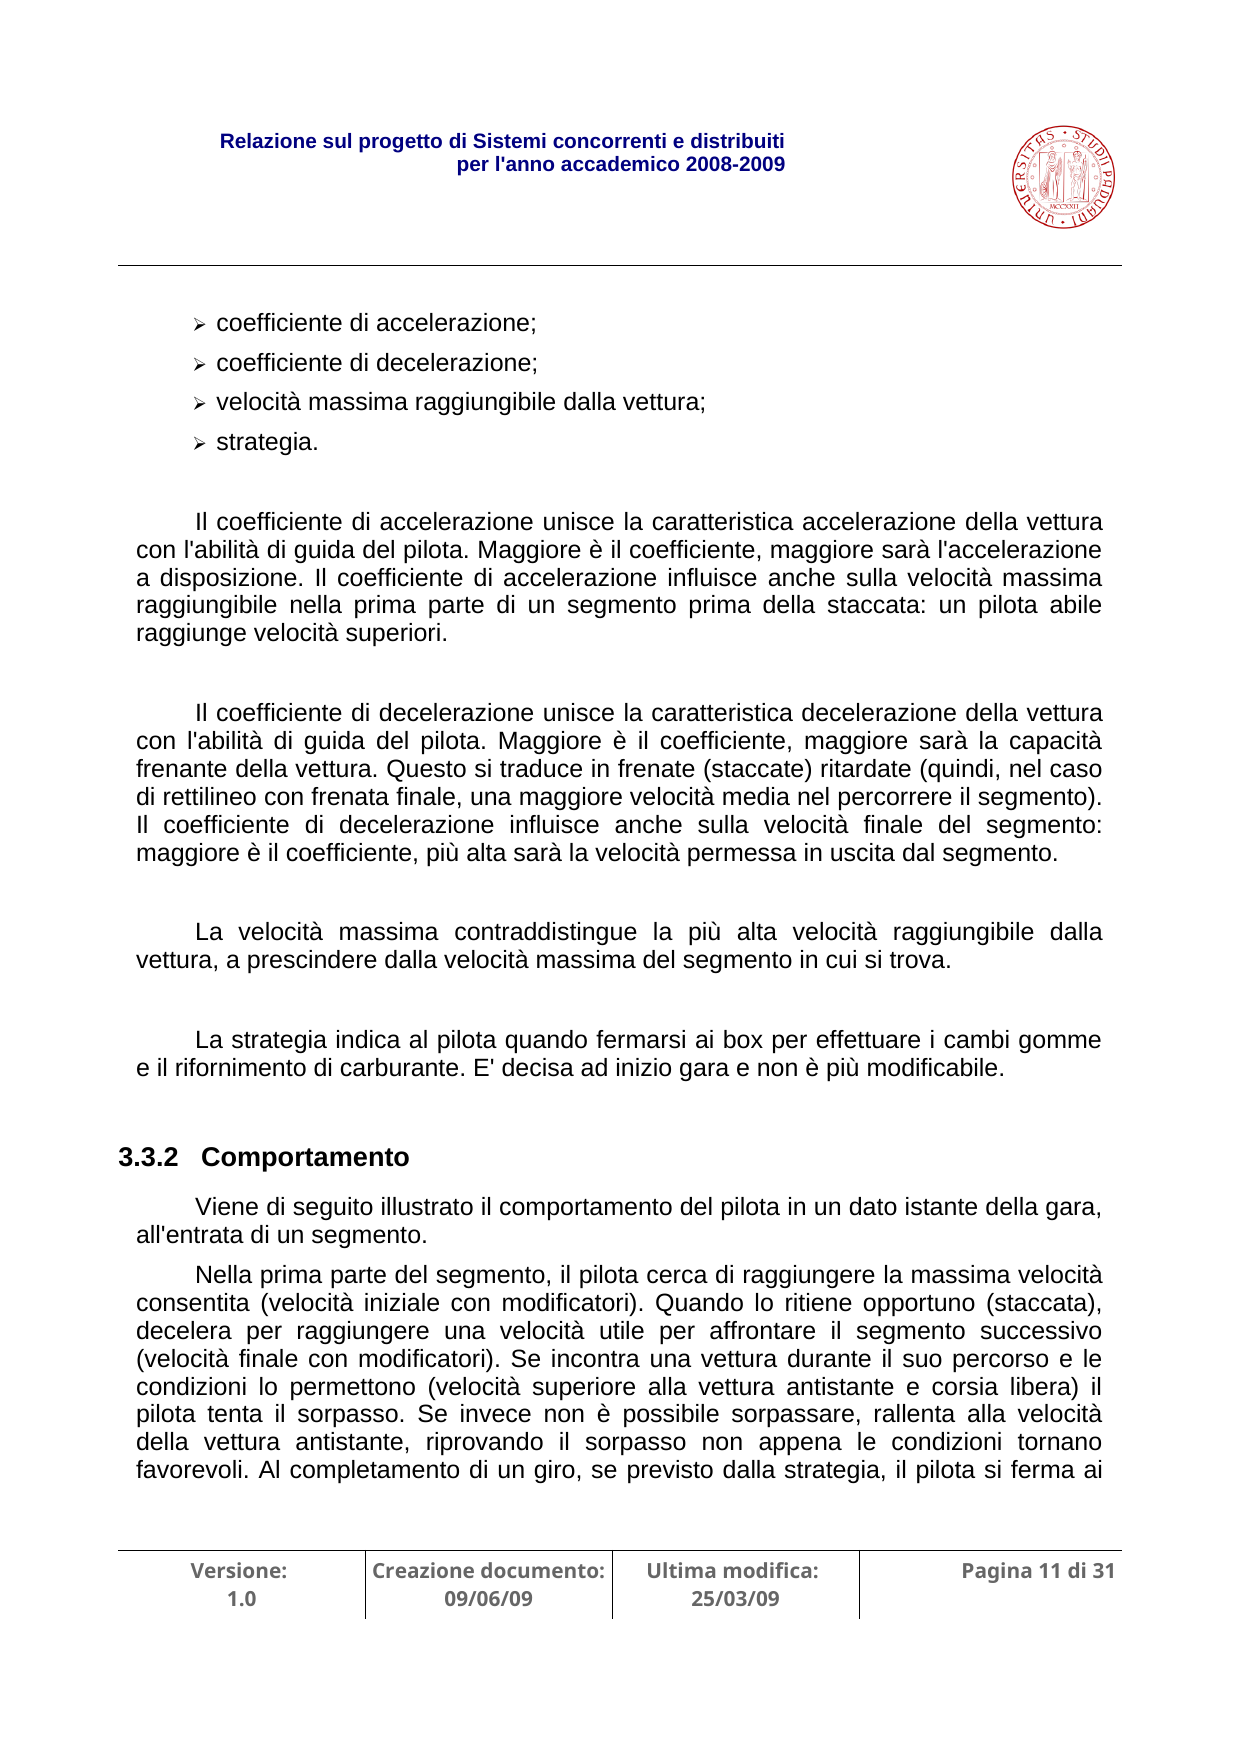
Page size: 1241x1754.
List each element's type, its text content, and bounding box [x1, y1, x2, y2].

text Viene di seguito illustrato il comportamento del pilota in un dato istante della gara, all'entrata di un segmento. [136, 1193, 1104, 1249]
list coefficiente di decelerazione; [183, 348, 1122, 376]
text La velocità massima contraddistingue la più alta velocità raggiungibile dalla vettura, a prescindere dalla velocità massima del segmento in cui si trova. [136, 918, 1104, 974]
list coefficiente di accelerazione; [183, 309, 1122, 337]
text La strategia indica al pilota quando fermarsi ai box per effettuare i cambi gomme e il rifornimento di carburante. E' decisa ad inizio gara e non è più modificabile. [136, 1026, 1104, 1081]
text Nella prima parte del segmento, il pilota cerca di raggiungere la massima velocità consentita (velocità iniziale con modificatori). Quando lo ritiene opportuno (staccata), decelera per raggiungere una velocità utile per affrontare il segmento successivo (velocità finale con modificatori). Se incontra una vettura durante il suo percorso e le condizioni lo permettono (velocità superiore alla vettura antistante e corsia libera) il pilota tenta il sorpasso. Se invece non è possibile sorpassare, rallenta alla velocità della vettura antistante, riprovando il sorpasso non appena le condizioni tornano favorevoli. Al completamento di un giro, se previsto dalla strategia, il pilota si ferma ai [136, 1261, 1104, 1484]
picture [1010, 123, 1117, 231]
text Il coefficiente di decelerazione unisce la caratteristica decelerazione della vettura con l'abilità di guida del pilota. Maggiore è il coefficiente, maggiore sarà la capacità frenante della vettura. Questo si traduce in frenate (staccate) ritardate (quindi, nel caso di rettilineo con frenata finale, una maggiore velocità media nel percorrere il segmento). Il coefficiente di decelerazione influisce anche sulla velocità finale del segmento: maggiore è il coefficiente, più alta sarà la velocità permessa in uscita dal segmento. [136, 699, 1104, 866]
subtitle Comportamento [118, 1142, 1122, 1172]
list strategia. [183, 428, 1122, 456]
text Il coefficiente di accelerazione unisce la caratteristica accelerazione della vettura con l'abilità di guida del pilota. Maggiore è il coefficiente, maggiore sarà l'accelerazione a disposizione. Il coefficiente di accelerazione influisce anche sulla velocità massima raggiungibile nella prima parte di un segmento prima della staccata: un pilota abile raggiunge velocità superiori. [136, 508, 1104, 647]
list velocità massima raggiungibile dalla vettura; [183, 388, 1122, 416]
